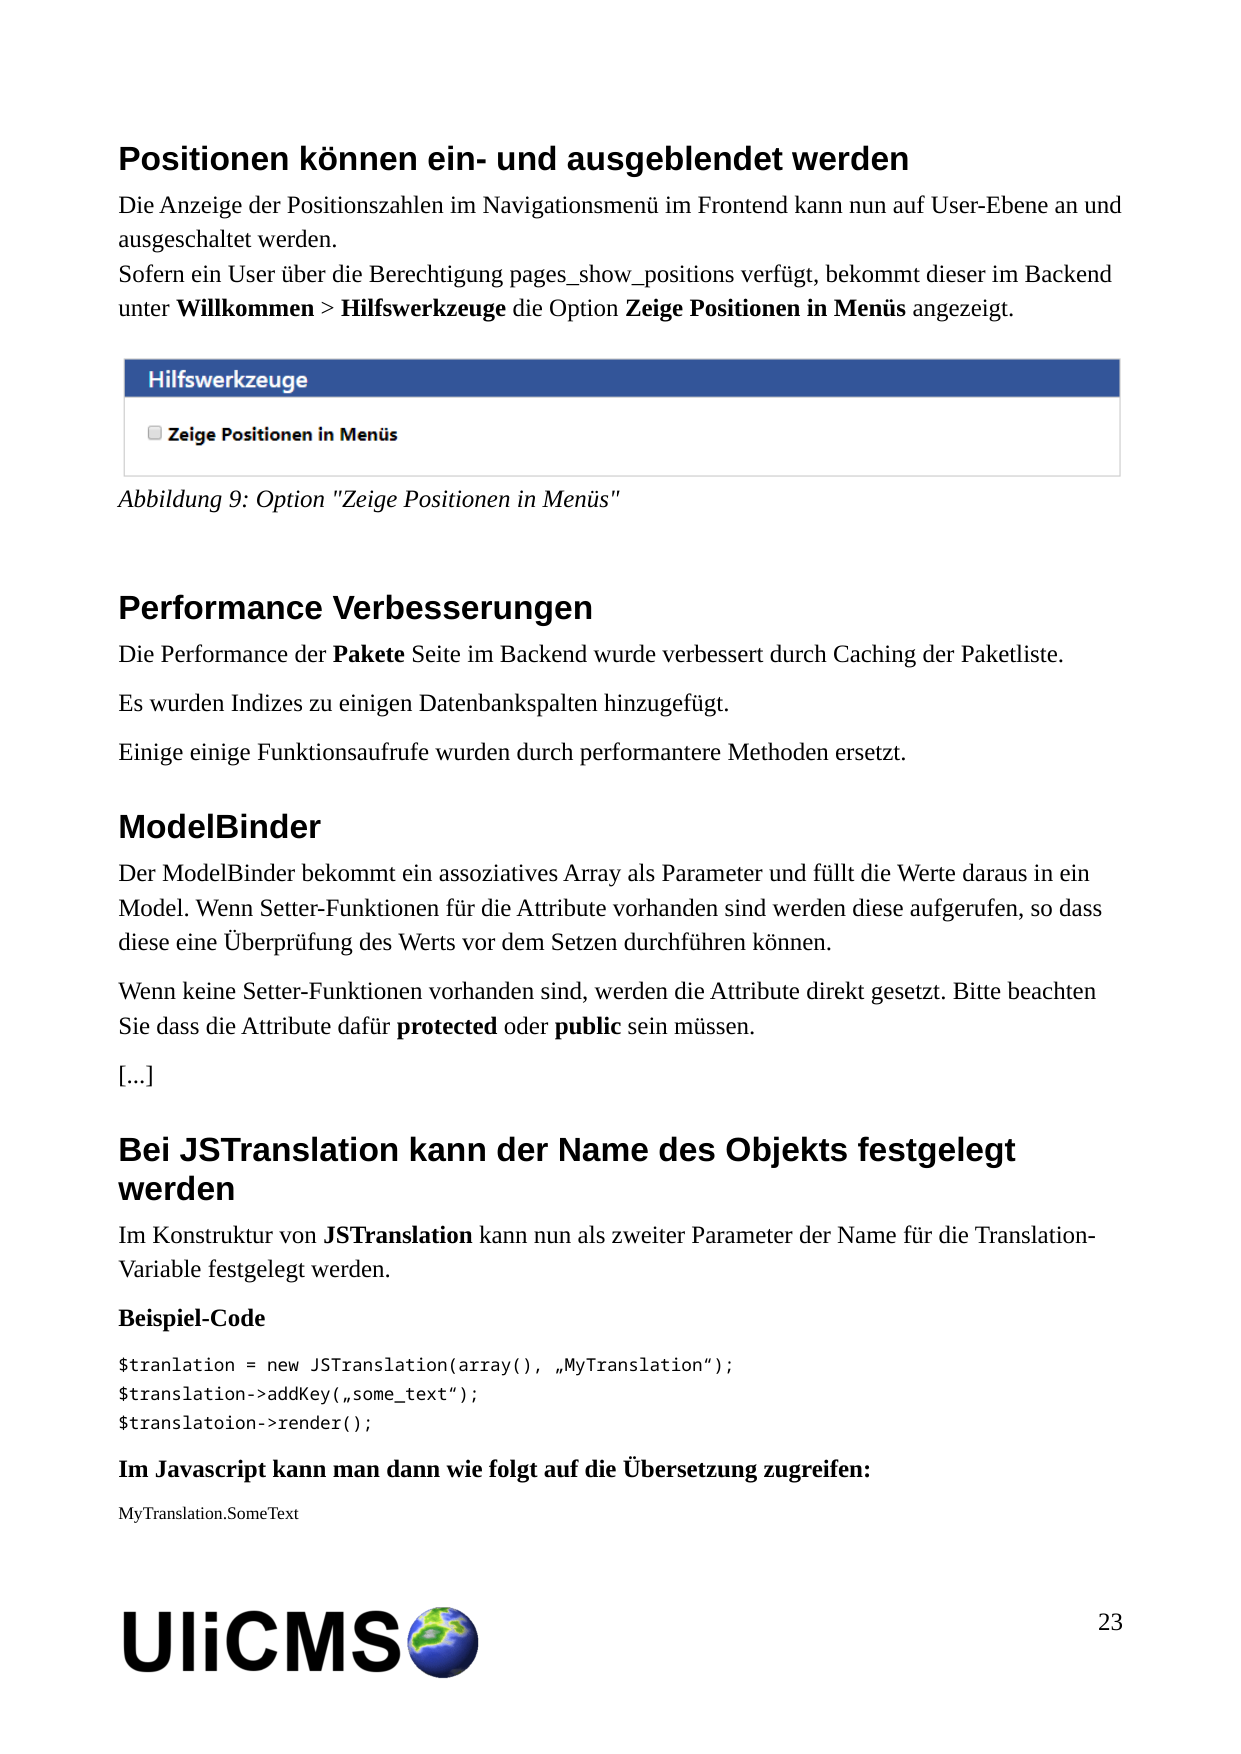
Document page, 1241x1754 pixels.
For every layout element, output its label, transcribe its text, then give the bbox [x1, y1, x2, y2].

text MyTranslation.SomeText [118, 1503, 1123, 1523]
subtitle Positionen können ein- und ausgeblendet werden [118, 139, 1123, 178]
text Der ModelBinder bekommt ein assoziatives Array als Parameter und füllt die Werte daraus in ein Model. Wenn Setter-Funktionen für die Attribute vorhanden sind werden diese aufgerufen, so dass diese eine Überprüfung des Werts vor dem Setzen durchführen können. [118, 858, 1123, 956]
subtitle ModelBinder [118, 807, 1123, 846]
text Im Konstruktur von JSTranslation kann nun als zweiter Parameter der Name für die Translation-Variable festgelegt werden. [118, 1220, 1123, 1283]
text [...] [118, 1060, 1123, 1089]
text Abbildung 9: Option "Zeige Positionen in Menüs" [118, 479, 1123, 512]
subtitle Bei JSTranslation kann der Name des Objekts festgelegt werden [118, 1130, 1123, 1207]
subtitle Performance Verbesserungen [118, 588, 1123, 627]
text Im Javascript kann man dann wie folgt auf die Übersetzung zugreifen: [118, 1454, 1123, 1482]
picture [118, 355, 1123, 479]
text Einige einige Funktionsaufrufe wurden durch performantere Methoden ersetzt. [118, 737, 1123, 766]
text Die Anzeige der Positionszahlen im Navigationsmenü im Frontend kann nun auf User-Ebene an und ausgeschaltet werden. Sofern ein User über die Berechtigung pages_show_positions verfügt, bekommt dieser im Backend unter Willkommen > Hilfswerkzeuge die Option Zeige Positionen in Menüs angezeigt. [118, 190, 1123, 322]
text Beispiel-Code [118, 1303, 1123, 1332]
text Wenn keine Setter-Funktionen vorhanden sind, werden die Attribute direkt gesetzt. Bitte beachten Sie dass die Attribute dafür protected oder public sein müssen. [118, 976, 1123, 1040]
text Es wurden Indizes zu einigen Datenbankspalten hinzugefügt. [118, 688, 1123, 717]
text Die Performance der Pakete Seite im Backend wurde verbessert durch Caching der Paketliste. [118, 639, 1123, 668]
text $tranlation = new JSTranslation(array(), „MyTranslation“); $translation->addKey(„some_text“); $translatoion->render(); [118, 1352, 1123, 1434]
picture [118, 1607, 479, 1681]
